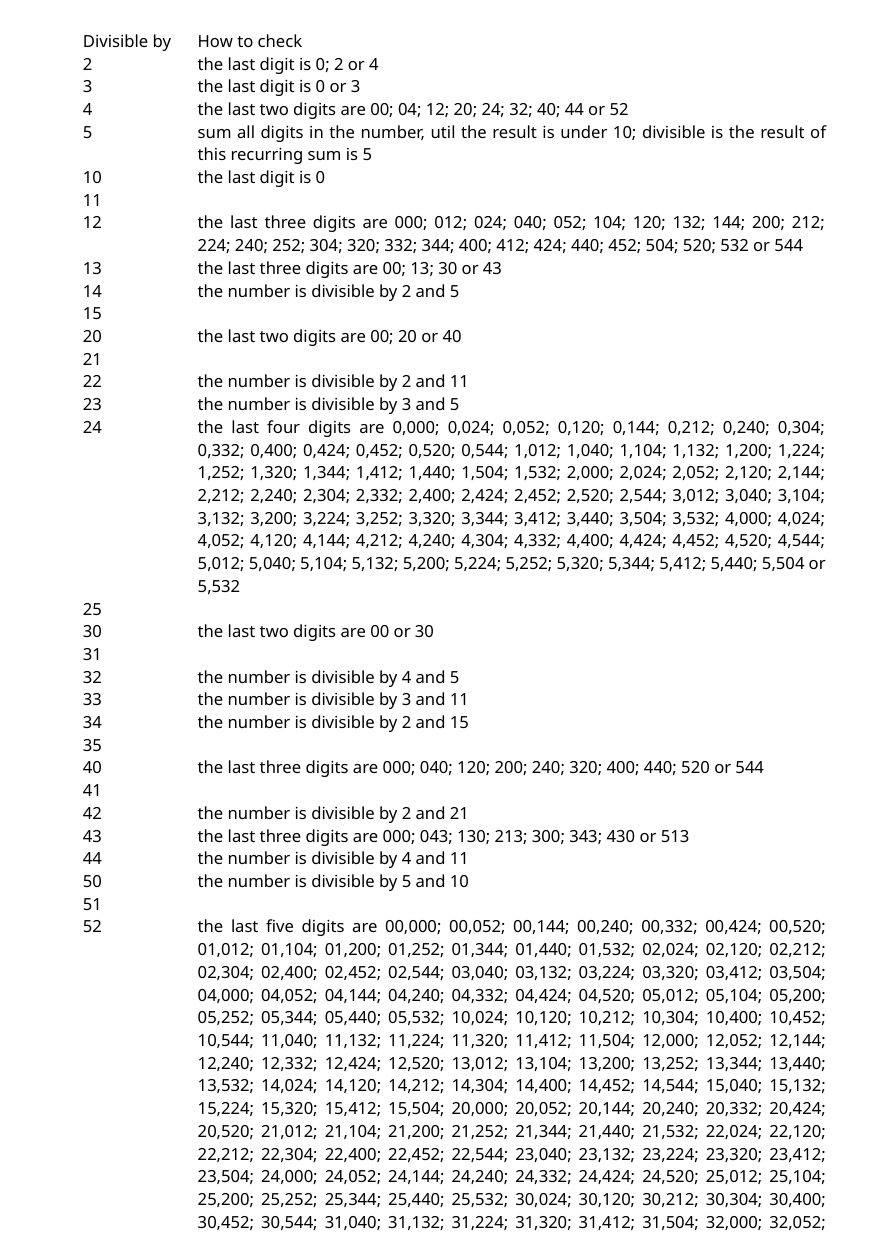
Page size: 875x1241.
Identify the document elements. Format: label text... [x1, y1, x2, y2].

table_cell the last three digits are 000; 040; 120; 200; 240; 320; 400; 440; 520 or 544 [198, 756, 827, 779]
table_cell [198, 643, 827, 665]
table_cell the last digit is 0 or 3 [198, 75, 827, 98]
table_cell 13 [83, 257, 197, 279]
table_cell 43 [83, 824, 197, 847]
table_cell 12 [83, 211, 197, 257]
table_cell the last four digits are 0,000; 0,024; 0,052; 0,120; 0,144; 0,212; 0,240; 0,304; 0,332; 0,400; 0,424; 0,452; 0,520; 0,544; 1,012; 1,040; 1,104; 1,132; 1,200; 1,224; 1,252; 1,320; 1,344; 1,412; 1,440; 1,504; 1,532; 2,000; 2,024; 2,052; 2,120; 2,144; 2,212; 2,240; 2,304; 2,332; 2,400; 2,424; 2,452; 2,520; 2,544; 3,012; 3,040; 3,104; 3,132; 3,200; 3,224; 3,252; 3,320; 3,344; 3,412; 3,440; 3,504; 3,532; 4,000; 4,024; 4,052; 4,120; 4,144; 4,212; 4,240; 4,304; 4,332; 4,400; 4,424; 4,452; 4,520; 4,544; 5,012; 5,040; 5,104; 5,132; 5,200; 5,224; 5,252; 5,320; 5,344; 5,412; 5,440; 5,504 or 5,532 [198, 416, 827, 597]
table_cell [198, 893, 827, 915]
table_cell 30 [83, 620, 197, 643]
table_cell 4 [83, 98, 197, 120]
table_cell 3 [83, 75, 197, 98]
table_cell 44 [83, 847, 197, 870]
table_cell 21 [83, 348, 197, 370]
table_cell 11 [83, 189, 197, 211]
table_cell [198, 779, 827, 802]
table_cell the last three digits are 000; 012; 024; 040; 052; 104; 120; 132; 144; 200; 212; 224; 240; 252; 304; 320; 332; 344; 400; 412; 424; 440; 452; 504; 520; 532 or 544 [198, 211, 827, 257]
table_cell the last five digits are 00,000; 00,052; 00,144; 00,240; 00,332; 00,424; 00,520; 01,012; 01,104; 01,200; 01,252; 01,344; 01,440; 01,532; 02,024; 02,120; 02,212; 02,304; 02,400; 02,452; 02,544; 03,040; 03,132; 03,224; 03,320; 03,412; 03,504; 04,000; 04,052; 04,144; 04,240; 04,332; 04,424; 04,520; 05,012; 05,104; 05,200; 05,252; 05,344; 05,440; 05,532; 10,024; 10,120; 10,212; 10,304; 10,400; 10,452; 10,544; 11,040; 11,132; 11,224; 11,320; 11,412; 11,504; 12,000; 12,052; 12,144; 12,240; 12,332; 12,424; 12,520; 13,012; 13,104; 13,200; 13,252; 13,344; 13,440; 13,532; 14,024; 14,120; 14,212; 14,304; 14,400; 14,452; 14,544; 15,040; 15,132; 15,224; 15,320; 15,412; 15,504; 20,000; 20,052; 20,144; 20,240; 20,332; 20,424; 20,520; 21,012; 21,104; 21,200; 21,252; 21,344; 21,440; 21,532; 22,024; 22,120; 22,212; 22,304; 22,400; 22,452; 22,544; 23,040; 23,132; 23,224; 23,320; 23,412; 23,504; 24,000; 24,052; 24,144; 24,240; 24,332; 24,424; 24,520; 25,012; 25,104; 25,200; 25,252; 25,344; 25,440; 25,532; 30,024; 30,120; 30,212; 30,304; 30,400; 30,452; 30,544; 31,040; 31,132; 31,224; 31,320; 31,412; 31,504; 32,000; 32,052; [198, 915, 827, 1233]
table_cell the last two digits are 00 or 30 [198, 620, 827, 643]
table_header Divisible by [83, 30, 197, 52]
table_cell the last digit is 0; 2 or 4 [198, 52, 827, 75]
table_cell 31 [83, 643, 197, 665]
table_cell 50 [83, 870, 197, 892]
table_cell the last two digits are 00; 04; 12; 20; 24; 32; 40; 44 or 52 [198, 98, 827, 120]
table_cell the number is divisible by 3 and 5 [198, 393, 827, 416]
table_header How to check [198, 30, 827, 52]
table_cell 10 [83, 166, 197, 188]
table_cell the last two digits are 00; 20 or 40 [198, 325, 827, 347]
table_cell 22 [83, 370, 197, 393]
table_cell 20 [83, 325, 197, 347]
table_cell the number is divisible by 2 and 15 [198, 711, 827, 733]
table_cell the last three digits are 000; 043; 130; 213; 300; 343; 430 or 513 [198, 824, 827, 847]
table_cell [198, 189, 827, 211]
table_cell 5 [83, 120, 197, 166]
table_cell the last digit is 0 [198, 166, 827, 188]
table_cell [198, 302, 827, 325]
table_cell sum all digits in the number, util the result is under 10; divisible is the result of this recurring sum is 5 [198, 120, 827, 166]
table_cell the number is divisible by 4 and 11 [198, 847, 827, 870]
table_cell 34 [83, 711, 197, 733]
table_cell [198, 348, 827, 370]
table_cell 52 [83, 915, 197, 1233]
table_cell the number is divisible by 2 and 5 [198, 279, 827, 302]
table_cell 33 [83, 688, 197, 711]
table_cell [198, 734, 827, 756]
table_cell the last three digits are 00; 13; 30 or 43 [198, 257, 827, 279]
table_cell 14 [83, 279, 197, 302]
table_cell 41 [83, 779, 197, 802]
table_cell the number is divisible by 2 and 21 [198, 802, 827, 824]
table_cell the number is divisible by 4 and 5 [198, 665, 827, 688]
table_cell the number is divisible by 2 and 11 [198, 370, 827, 393]
table_cell 35 [83, 734, 197, 756]
table_cell 15 [83, 302, 197, 325]
table_cell 25 [83, 597, 197, 620]
table_cell 51 [83, 893, 197, 915]
table_cell the number is divisible by 3 and 11 [198, 688, 827, 711]
table_cell 32 [83, 665, 197, 688]
table_cell 40 [83, 756, 197, 779]
table_cell [198, 597, 827, 620]
table_cell 24 [83, 416, 197, 597]
table_cell the number is divisible by 5 and 10 [198, 870, 827, 892]
table_cell 23 [83, 393, 197, 416]
table_cell 42 [83, 802, 197, 824]
table_cell 2 [83, 52, 197, 75]
